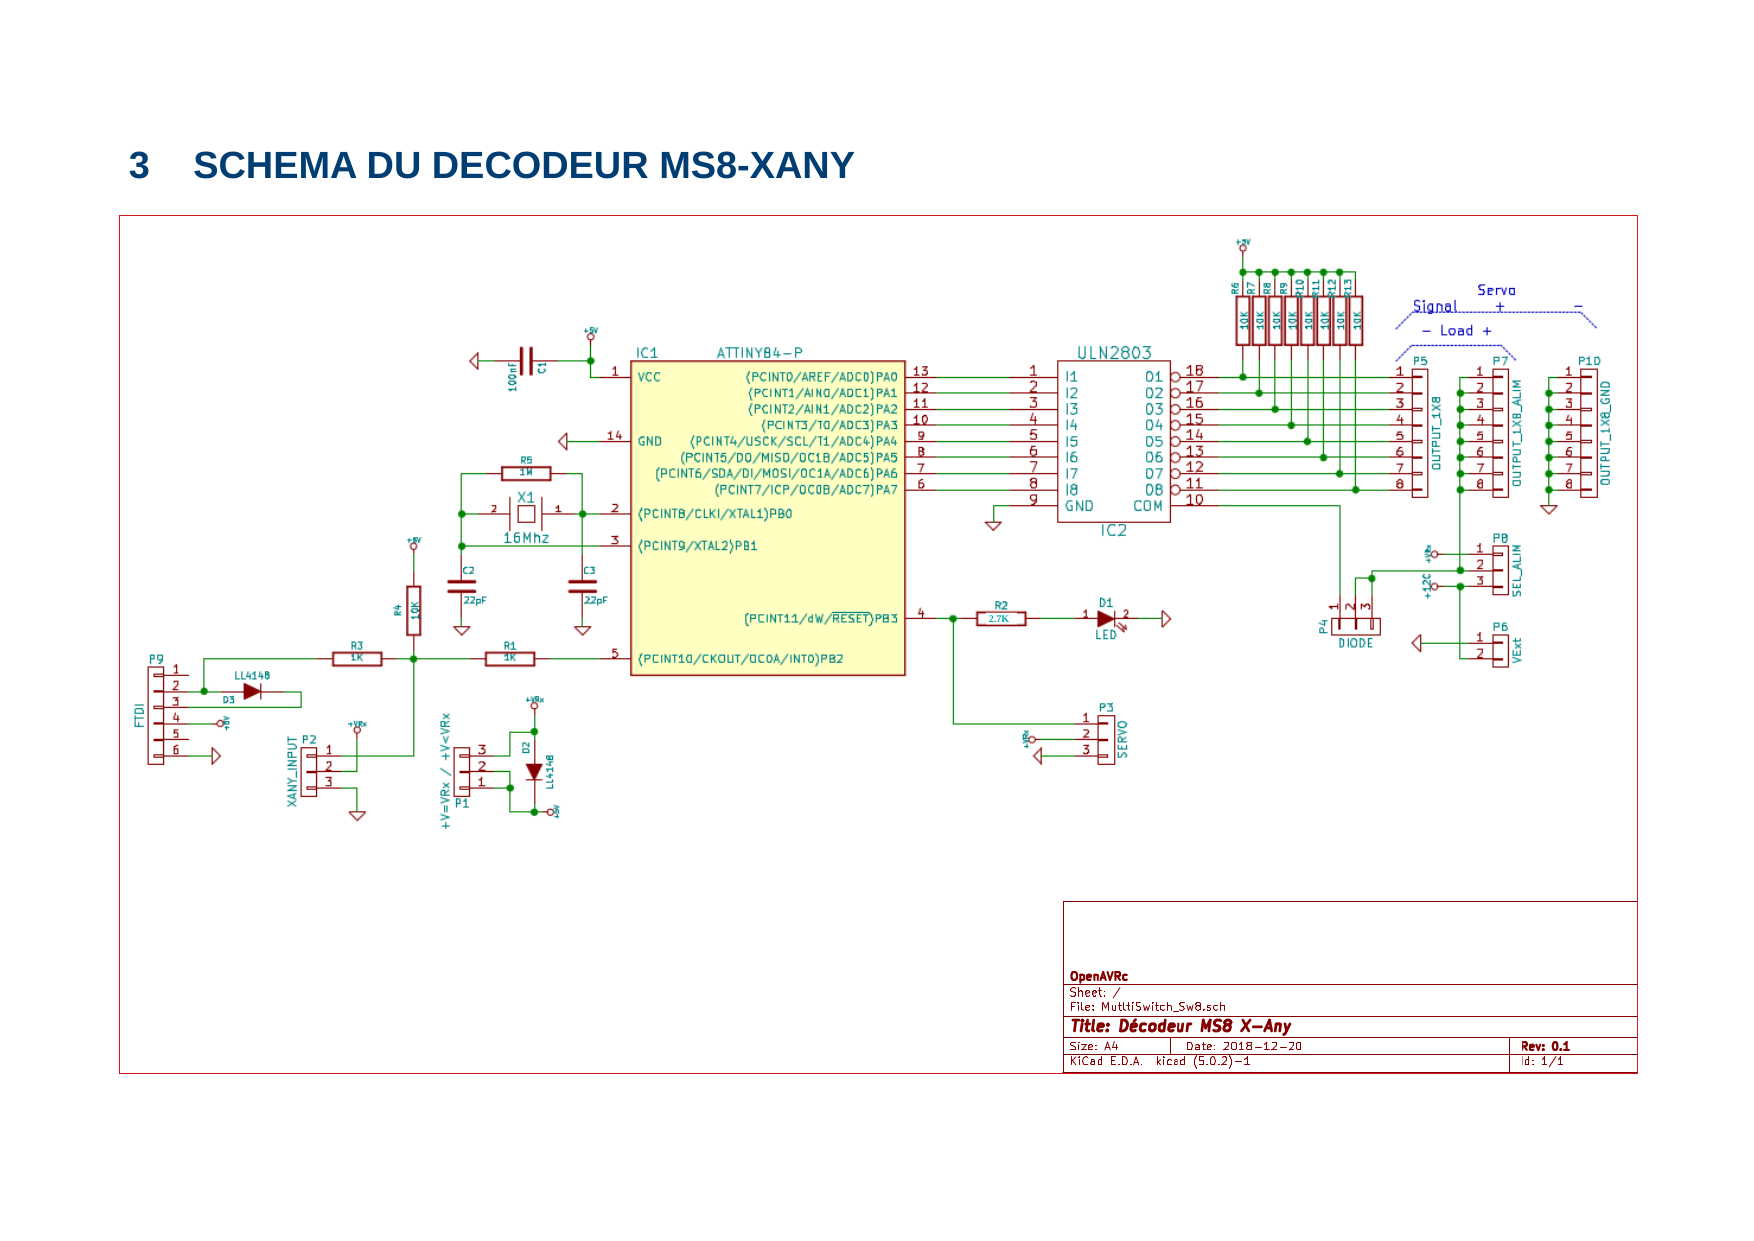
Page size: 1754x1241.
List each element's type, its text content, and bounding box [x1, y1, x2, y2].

subtitle SCHEMA DU DECODEUR MS8-XANY [118, 143, 1636, 187]
picture [118, 199, 1636, 911]
picture [120, 216, 1637, 1073]
